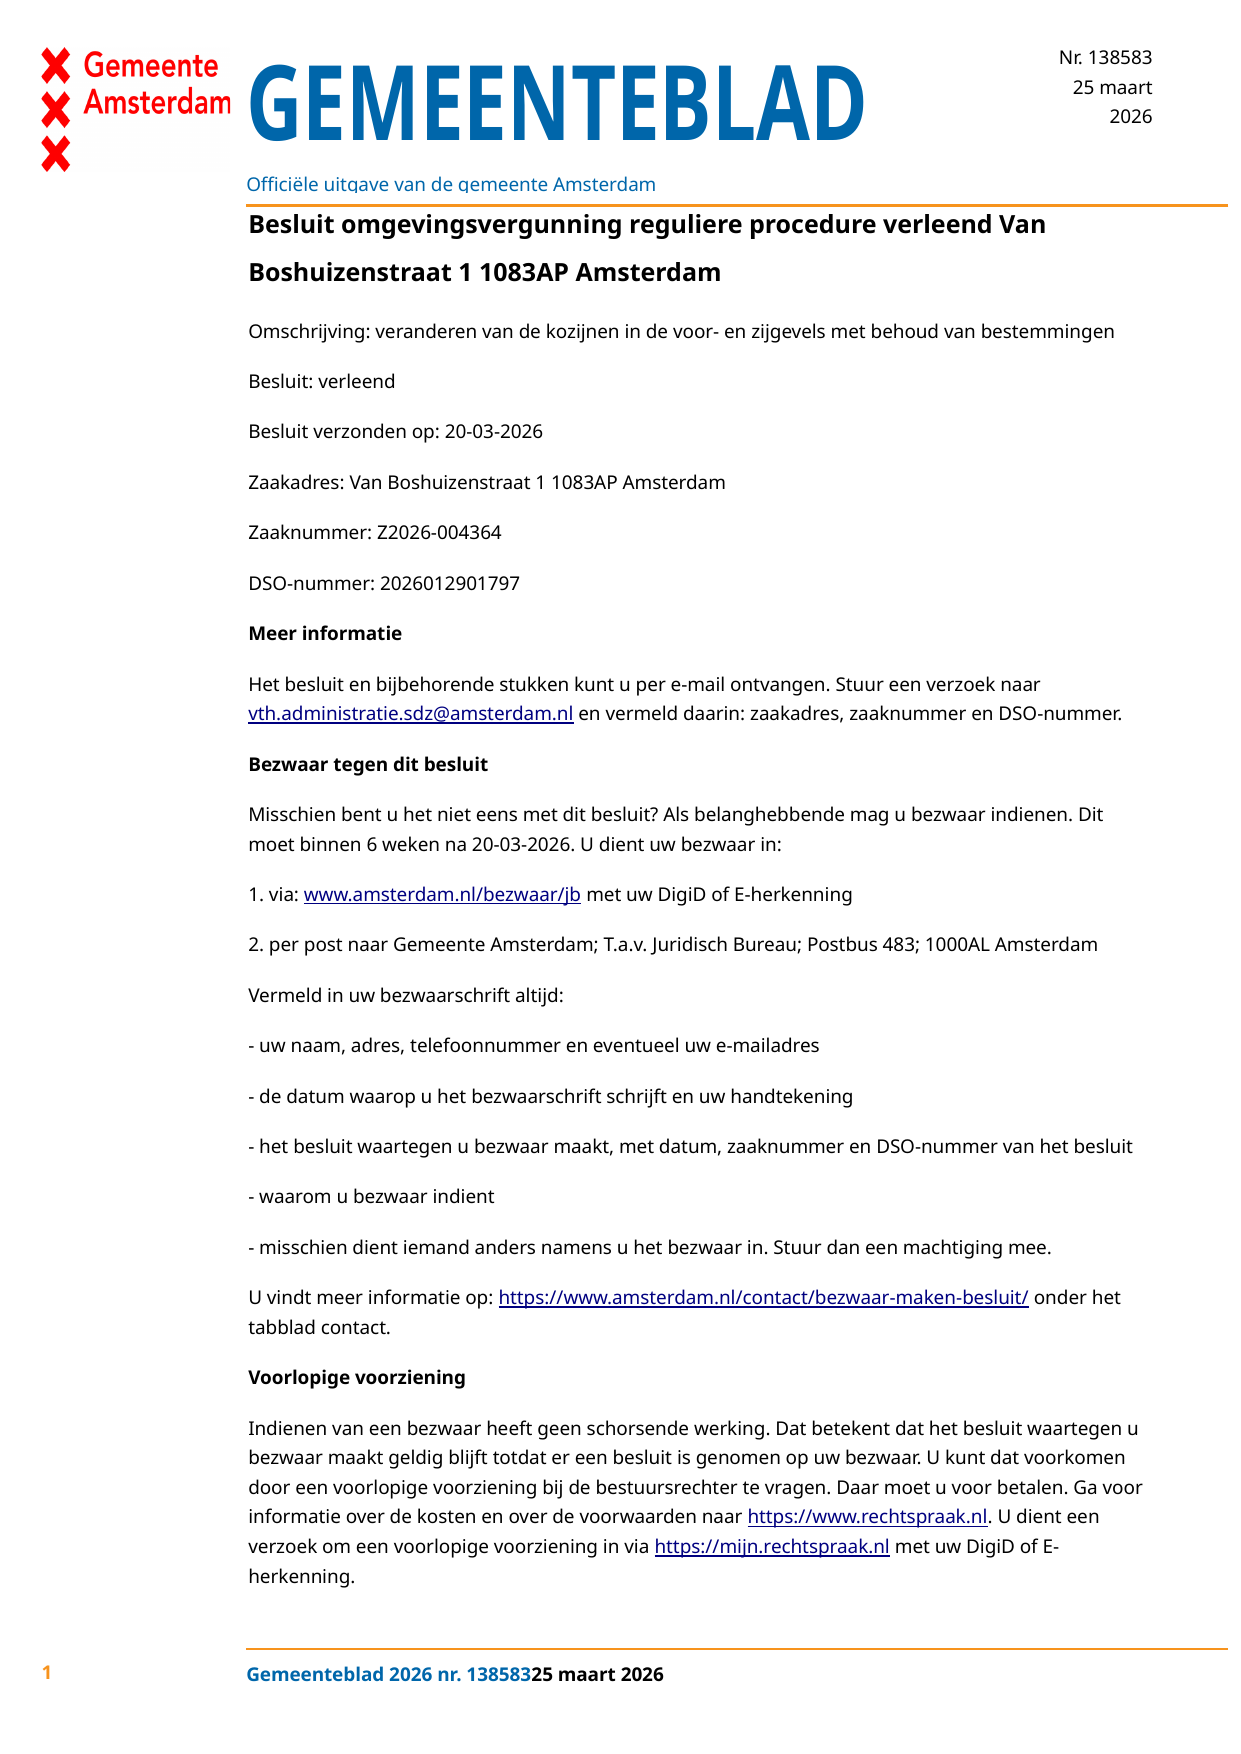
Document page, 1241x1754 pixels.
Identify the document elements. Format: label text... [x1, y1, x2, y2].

text Omschrijving: veranderen van de kozijnen in de voor- en zijgevels met behoud van bestemmingen [248, 318, 1152, 344]
text Besluit omgevingsvergunning reguliere procedure verleend Van Boshuizenstraat 1 1083AP Amsterdam [248, 207, 1152, 288]
text - het besluit waartegen u bezwaar maakt, met datum, zaaknummer en DSO-nummer van het besluit [248, 1133, 1152, 1159]
text Zaakadres: Van Boshuizenstraat 1 1083AP Amsterdam [248, 469, 1152, 495]
text U vindt meer informatie op: https://www.amsterdam.nl/contact/bezwaar-maken-besluit/ onder het tabblad contact. [248, 1284, 1152, 1340]
picture [41, 47, 231, 172]
text 2. per post naar Gemeente Amsterdam; T.a.v. Juridisch Bureau; Postbus 483; 1000AL Amsterdam [248, 932, 1152, 957]
text Vermeld in uw bezwaarschrift altijd: [248, 982, 1152, 1008]
text Bezwaar tegen dit besluit [248, 751, 1152, 777]
text DSO-nummer: 2026012901797 [248, 570, 1152, 596]
text Het besluit en bijbehorende stukken kunt u per e-mail ontvangen. Stuur een verzoek naar vth.administratie.sdz@amsterdam.nl en vermeld daarin: zaakadres, zaaknummer en DSO-nummer. [248, 671, 1152, 726]
text Besluit verzonden op: 20-03-2026 [248, 419, 1152, 444]
text 1. via: www.amsterdam.nl/bezwaar/jb met uw DigiD of E-herkenning [248, 881, 1152, 907]
text - misschien dient iemand anders namens u het bezwaar in. Stuur dan een machtiging mee. [248, 1234, 1152, 1260]
text Zaaknummer: Z2026-004364 [248, 519, 1152, 545]
text - uw naam, adres, telefoonnummer en eventueel uw e-mailadres [248, 1032, 1152, 1058]
text Meer informatie [248, 620, 1152, 646]
text Indienen van een bezwaar heeft geen schorsende werking. Dat betekent dat het besluit waartegen u bezwaar maakt geldig blijft totdat er een besluit is genomen op uw bezwaar. U kunt dat voorkomen door een voorlopige voorziening bij de bestuursrechter te vragen. Daar moet u voor betalen. Ga voor informatie over de kosten en over de voorwaarden naar https://www.rechtspraak.nl. U dient een verzoek om een voorlopige voorziening in via https://mijn.rechtspraak.nl met uw DigiD of E-herkenning. [248, 1415, 1152, 1589]
text Besluit: verleend [248, 368, 1152, 394]
text Voorlopige voorziening [248, 1364, 1152, 1390]
text - waarom u bezwaar indient [248, 1184, 1152, 1209]
text Misschien bent u het niet eens met dit besluit? Als belanghebbende mag u bezwaar indienen. Dit moet binnen 6 weken na 20-03-2026. U dient uw bezwaar in: [248, 801, 1152, 857]
text - de datum waarop u het bezwaarschrift schrijft en uw handtekening [248, 1083, 1152, 1109]
